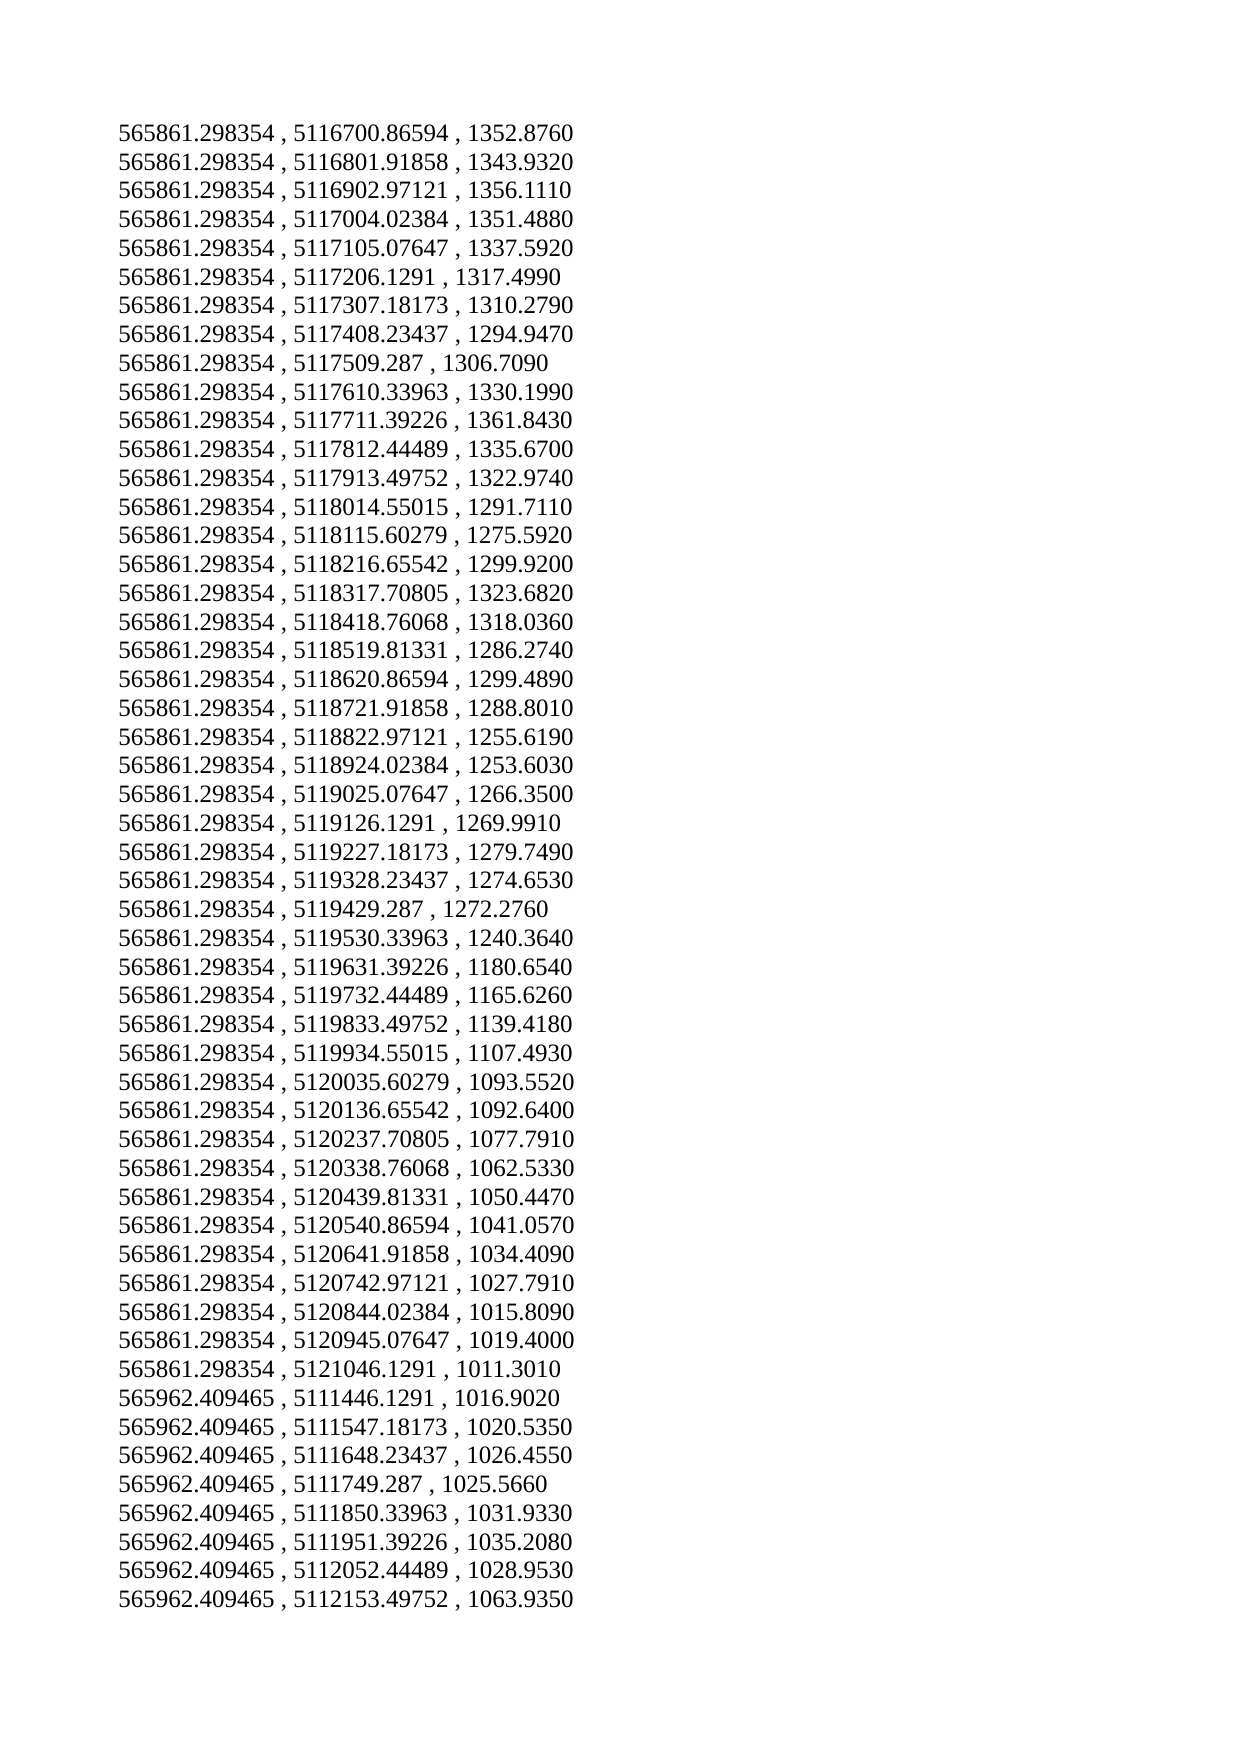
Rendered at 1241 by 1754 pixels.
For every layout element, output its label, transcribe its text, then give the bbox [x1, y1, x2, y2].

text 565962.409465 , 5112153.49752 , 1063.9350 [118, 1584, 1122, 1613]
text 565861.298354 , 5120237.70805 , 1077.7910 [118, 1124, 1122, 1153]
text 565861.298354 , 5119530.33963 , 1240.3640 [118, 923, 1122, 952]
text 565861.298354 , 5117812.44489 , 1335.6700 [118, 434, 1122, 463]
text 565861.298354 , 5118721.91858 , 1288.8010 [118, 693, 1122, 722]
text 565861.298354 , 5118418.76068 , 1318.0360 [118, 607, 1122, 636]
text 565861.298354 , 5120439.81331 , 1050.4470 [118, 1182, 1122, 1211]
text 565861.298354 , 5117408.23437 , 1294.9470 [118, 319, 1122, 348]
text 565861.298354 , 5118216.65542 , 1299.9200 [118, 549, 1122, 578]
text 565861.298354 , 5120035.60279 , 1093.5520 [118, 1067, 1122, 1096]
text 565861.298354 , 5117509.287 , 1306.7090 [118, 348, 1122, 377]
text 565861.298354 , 5119631.39226 , 1180.6540 [118, 952, 1122, 981]
text 565861.298354 , 5119732.44489 , 1165.6260 [118, 981, 1122, 1009]
text 565861.298354 , 5119126.1291 , 1269.9910 [118, 808, 1122, 837]
text 565861.298354 , 5118519.81331 , 1286.2740 [118, 636, 1122, 664]
text 565861.298354 , 5118115.60279 , 1275.5920 [118, 521, 1122, 549]
text 565962.409465 , 5111951.39226 , 1035.2080 [118, 1527, 1122, 1556]
text 565861.298354 , 5117004.02384 , 1351.4880 [118, 204, 1122, 233]
text 565861.298354 , 5116700.86594 , 1352.8760 [118, 118, 1122, 147]
text 565861.298354 , 5120742.97121 , 1027.7910 [118, 1268, 1122, 1297]
text 565861.298354 , 5117105.07647 , 1337.5920 [118, 233, 1122, 262]
text 565962.409465 , 5111547.18173 , 1020.5350 [118, 1412, 1122, 1441]
text 565861.298354 , 5117307.18173 , 1310.2790 [118, 291, 1122, 319]
text 565861.298354 , 5119429.287 , 1272.2760 [118, 894, 1122, 923]
text 565861.298354 , 5118620.86594 , 1299.4890 [118, 664, 1122, 693]
text 565861.298354 , 5120136.65542 , 1092.6400 [118, 1096, 1122, 1124]
text 565861.298354 , 5117610.33963 , 1330.1990 [118, 377, 1122, 406]
text 565861.298354 , 5117206.1291 , 1317.4990 [118, 262, 1122, 291]
text 565861.298354 , 5120945.07647 , 1019.4000 [118, 1326, 1122, 1354]
text 565861.298354 , 5117711.39226 , 1361.8430 [118, 406, 1122, 434]
text 565861.298354 , 5118924.02384 , 1253.6030 [118, 751, 1122, 779]
text 565861.298354 , 5119227.18173 , 1279.7490 [118, 837, 1122, 866]
text 565861.298354 , 5119934.55015 , 1107.4930 [118, 1038, 1122, 1067]
text 565962.409465 , 5111648.23437 , 1026.4550 [118, 1441, 1122, 1469]
text 565962.409465 , 5112052.44489 , 1028.9530 [118, 1556, 1122, 1584]
text 565861.298354 , 5118822.97121 , 1255.6190 [118, 722, 1122, 751]
text 565861.298354 , 5116801.91858 , 1343.9320 [118, 147, 1122, 176]
text 565962.409465 , 5111749.287 , 1025.5660 [118, 1469, 1122, 1498]
text 565861.298354 , 5119328.23437 , 1274.6530 [118, 866, 1122, 894]
text 565962.409465 , 5111446.1291 , 1016.9020 [118, 1383, 1122, 1412]
text 565861.298354 , 5119025.07647 , 1266.3500 [118, 779, 1122, 808]
text 565962.409465 , 5111850.33963 , 1031.9330 [118, 1498, 1122, 1527]
text 565861.298354 , 5118317.70805 , 1323.6820 [118, 578, 1122, 607]
text 565861.298354 , 5116902.97121 , 1356.1110 [118, 176, 1122, 204]
text 565861.298354 , 5117913.49752 , 1322.9740 [118, 463, 1122, 492]
text 565861.298354 , 5118014.55015 , 1291.7110 [118, 492, 1122, 521]
text 565861.298354 , 5119833.49752 , 1139.4180 [118, 1009, 1122, 1038]
text 565861.298354 , 5120338.76068 , 1062.5330 [118, 1153, 1122, 1182]
text 565861.298354 , 5121046.1291 , 1011.3010 [118, 1354, 1122, 1383]
text 565861.298354 , 5120641.91858 , 1034.4090 [118, 1239, 1122, 1268]
text 565861.298354 , 5120540.86594 , 1041.0570 [118, 1211, 1122, 1239]
text 565861.298354 , 5120844.02384 , 1015.8090 [118, 1297, 1122, 1326]
